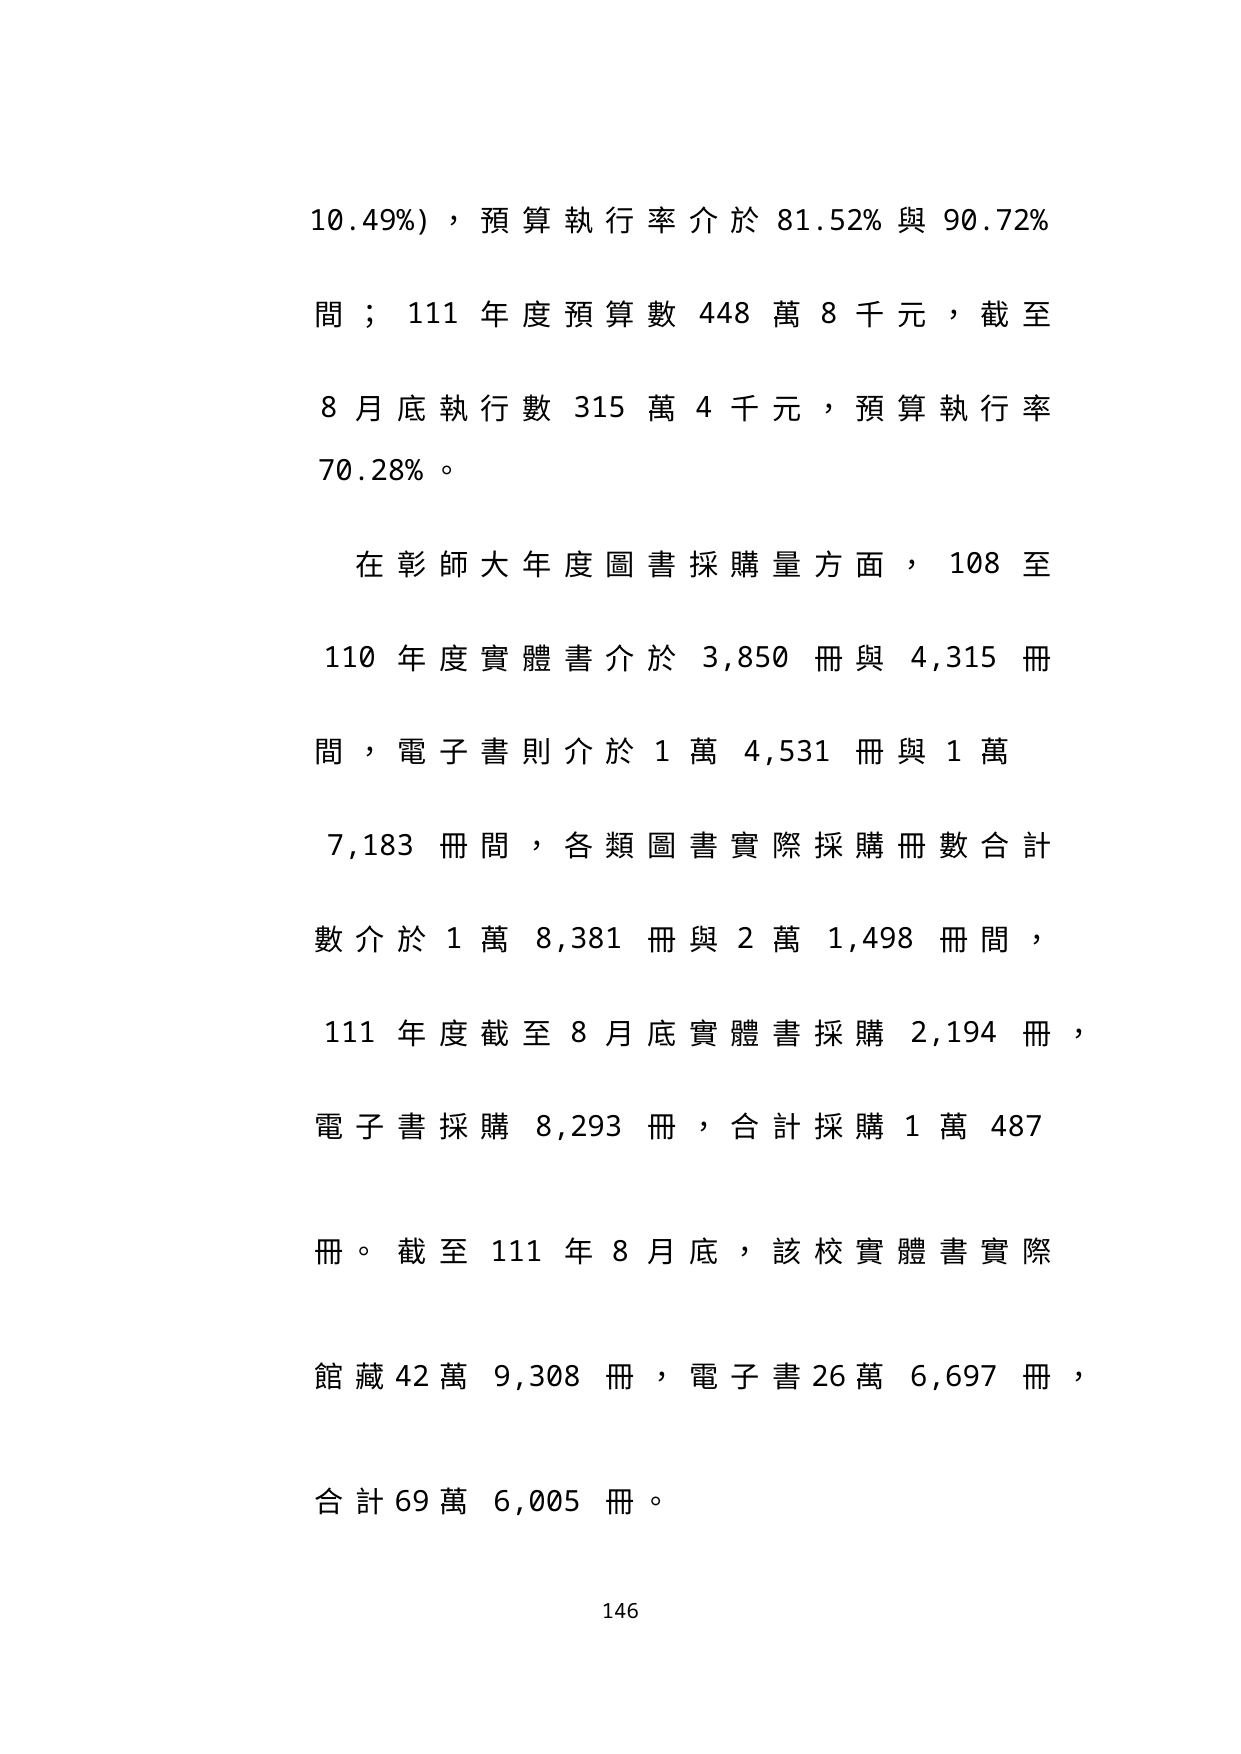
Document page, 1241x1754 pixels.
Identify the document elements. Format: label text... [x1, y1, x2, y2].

text 在彰師大年度圖書採購量方面，108至110年度實體書介於3,850冊與4,315冊間，電子書則介於1萬4,531冊與1萬7,183冊間，各類圖書實際採購冊數合計數介於1萬8,381冊與2萬1,498冊間，111年度截至8月底實體書採購2,194冊，電子書採購8,293冊，合計採購1萬487冊。截至111年8月底，該校實體書實際館藏42萬9,308冊，電子書26萬6,697冊，合計69萬6,005冊。 [271, 490, 1058, 1552]
text 10.49%)，預算執行率介於81.52%與90.72%間；111年度預算數448萬8千元，截至8月底執行數315萬4千元，預算執行率70.28%。 [271, 177, 1058, 490]
